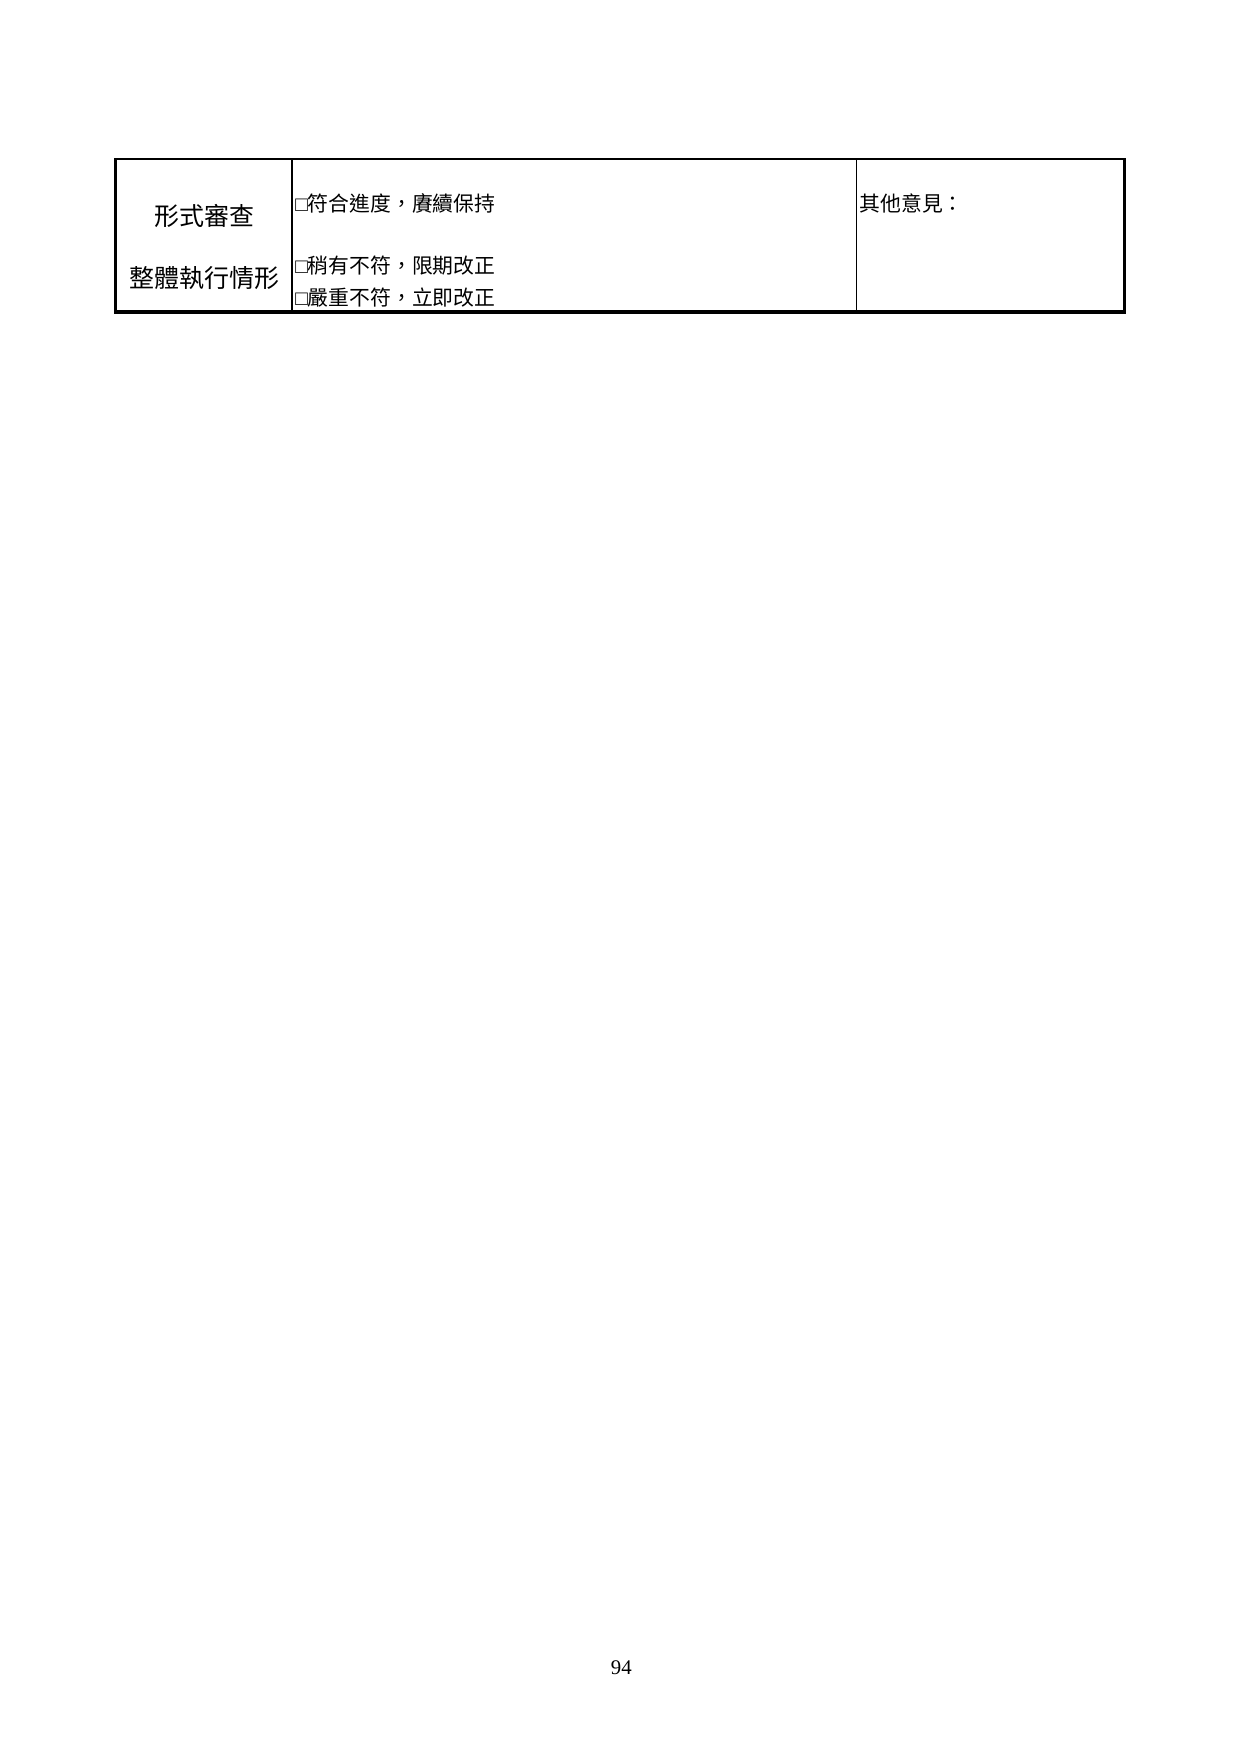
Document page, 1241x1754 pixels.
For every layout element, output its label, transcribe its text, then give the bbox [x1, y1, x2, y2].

table_cell 形式審查 整體執行情形 [117, 160, 291, 310]
table_cell 其他意見： [857, 160, 1123, 310]
table_cell □符合進度，賡續保持 □稍有不符，限期改正 □嚴重不符，立即改正 [293, 160, 856, 310]
